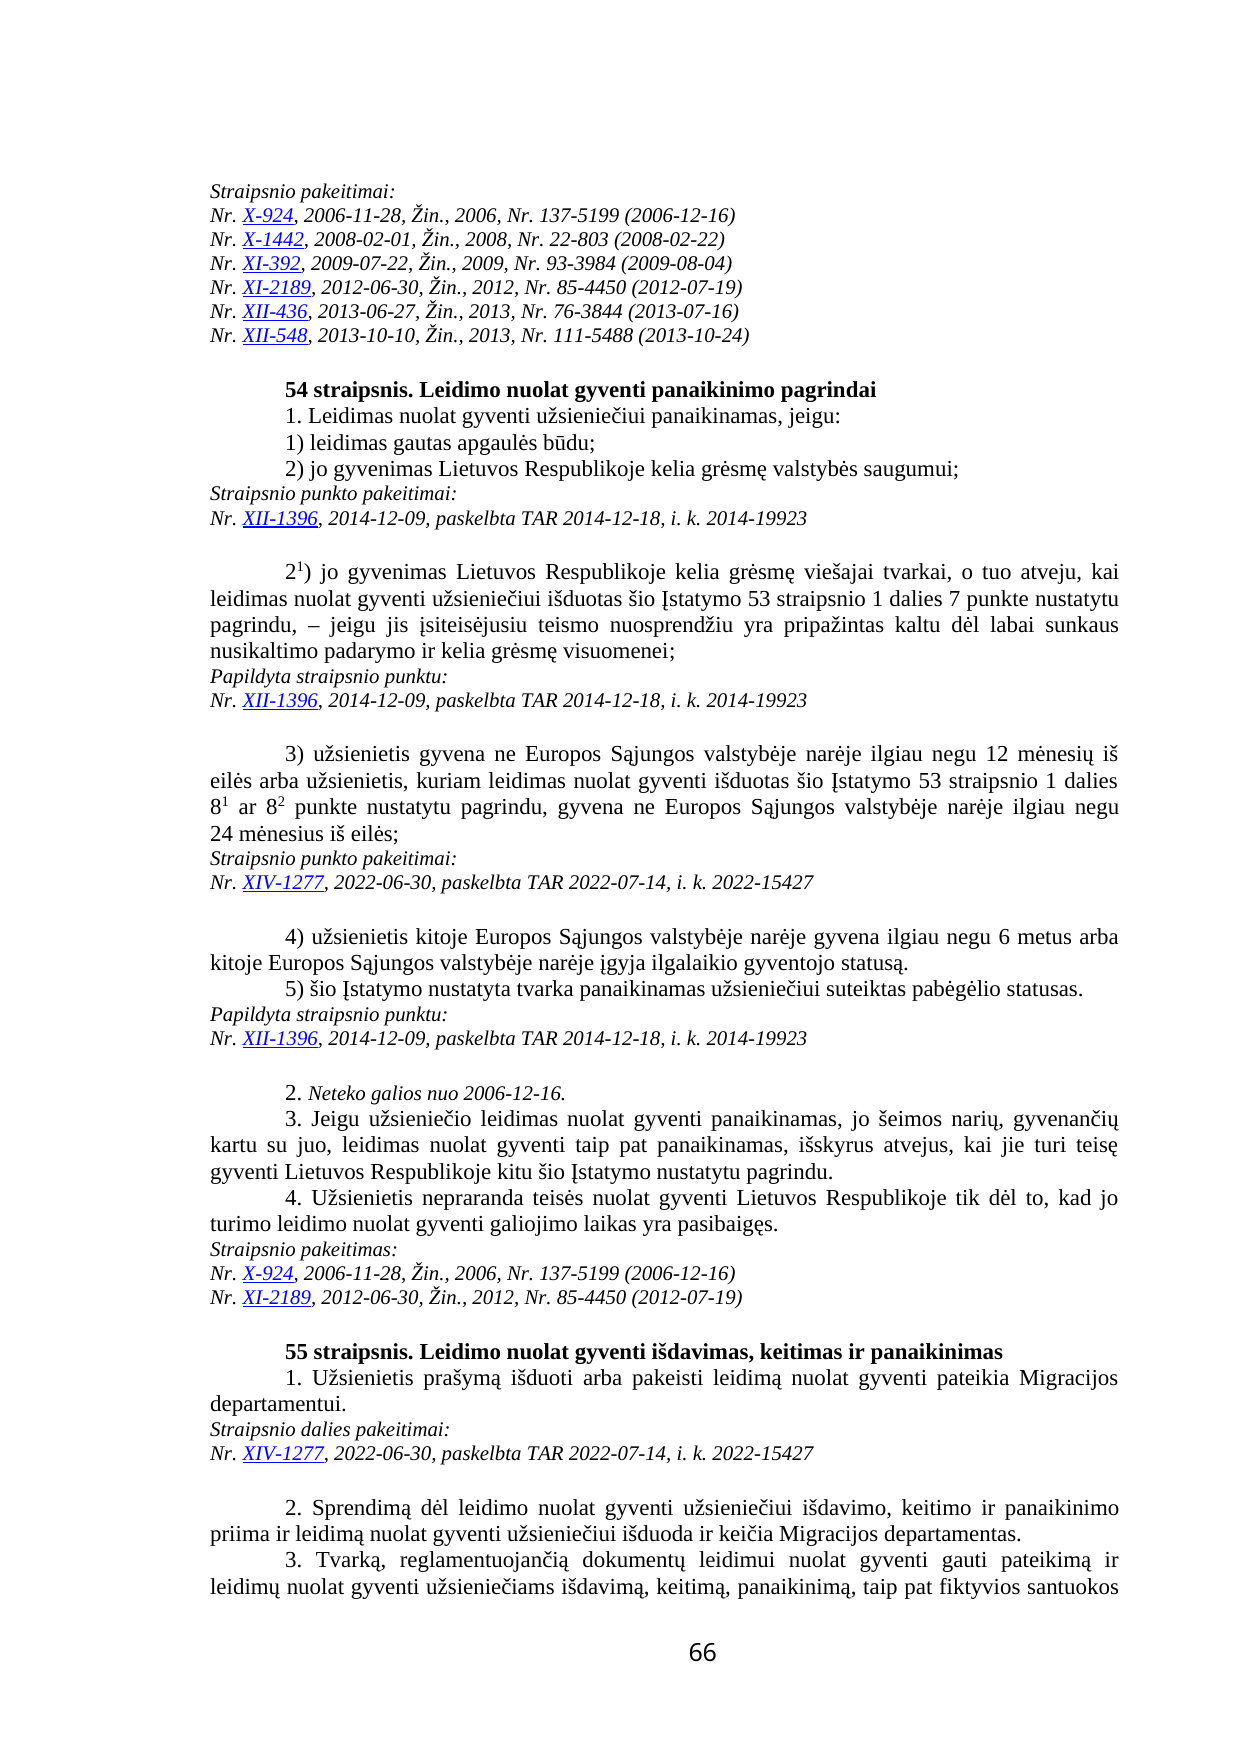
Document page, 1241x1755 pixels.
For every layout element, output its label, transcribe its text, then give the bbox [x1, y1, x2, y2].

text Nr. XIV-1277, 2022-06-30, paskelbta TAR 2022-07-14, i. k. 2022-15427 [210, 870, 1120, 894]
text Straipsnio pakeitimas: [210, 1237, 1120, 1261]
text Nr. X-924, 2006-11-28, Žin., 2006, Nr. 137-5199 (2006-12-16) [210, 203, 1120, 227]
text Nr. XII-1396, 2014-12-09, paskelbta TAR 2014-12-18, i. k. 2014-19923 [210, 505, 1120, 529]
text Straipsnio pakeitimai: [210, 179, 1120, 203]
text Nr. XIV-1277, 2022-06-30, paskelbta TAR 2022-07-14, i. k. 2022-15427 [210, 1441, 1120, 1465]
text 3. Jeigu užsieniečio leidimas nuolat gyventi panaikinamas, jo šeimos narių, gyvenančių kartu su juo, leidimas nuolat gyventi taip pat panaikinamas, išskyrus atvejus, kai jie turi teisę gyventi Lietuvos Respublikoje kitu šio Įstatymo nustatytu pagrindu. [210, 1105, 1120, 1184]
text Nr. XII-1396, 2014-12-09, paskelbta TAR 2014-12-18, i. k. 2014-19923 [210, 1026, 1120, 1050]
text Nr. XII-436, 2013-06-27, Žin., 2013, Nr. 76-3844 (2013-07-16) [210, 299, 1120, 323]
text Nr. X-1442, 2008-02-01, Žin., 2008, Nr. 22-803 (2008-02-22) [210, 227, 1120, 251]
text Straipsnio punkto pakeitimai: [210, 846, 1120, 870]
text Nr. XI-2189, 2012-06-30, Žin., 2012, Nr. 85-4450 (2012-07-19) [210, 275, 1120, 299]
text Nr. X-924, 2006-11-28, Žin., 2006, Nr. 137-5199 (2006-12-16) [210, 1261, 1120, 1285]
text 21) jo gyvenimas Lietuvos Respublikoje kelia grėsmę viešajai tvarkai, o tuo atveju, kai leidimas nuolat gyventi užsieniečiui išduotas šio Įstatymo 53 straipsnio 1 dalies 7 punkte nustatytu pagrindu, – jeigu jis įsiteisėjusiu teismo nuosprendžiu yra pripažintas kaltu dėl labai sunkaus nusikaltimo padarymo ir kelia grėsmę visuomenei; [210, 558, 1120, 664]
text 2) jo gyvenimas Lietuvos Respublikoje kelia grėsmę valstybės saugumui; [210, 455, 1120, 481]
text 2. Sprendimą dėl leidimo nuolat gyventi užsieniečiui išdavimo, keitimo ir panaikinimo priima ir leidimą nuolat gyventi užsieniečiui išduoda ir keičia Migracijos departamentas. [210, 1494, 1120, 1546]
text 4) užsienietis kitoje Europos Sąjungos valstybėje narėje gyvena ilgiau negu 6 metus arba kitoje Europos Sąjungos valstybėje narėje įgyja ilgalaikio gyventojo statusą. [210, 923, 1120, 976]
text Papildyta straipsnio punktu: [210, 664, 1120, 688]
text Nr. XII-548, 2013-10-10, Žin., 2013, Nr. 111-5488 (2013-10-24) [210, 323, 1120, 347]
text 3. Tvarką, reglamentuojančią dokumentų leidimui nuolat gyventi gauti pateikimą ir leidimų nuolat gyventi užsieniečiams išdavimą, keitimą, panaikinimą, taip pat fiktyvios santuokos [210, 1546, 1120, 1599]
text Nr. XI-2189, 2012-06-30, Žin., 2012, Nr. 85-4450 (2012-07-19) [210, 1285, 1120, 1309]
text 1) leidimas gautas apgaulės būdu; [210, 429, 1120, 455]
text Straipsnio punkto pakeitimai: [210, 481, 1120, 505]
text Straipsnio dalies pakeitimai: [210, 1417, 1120, 1441]
text 5) šio Įstatymo nustatyta tvarka panaikinamas užsieniečiui suteiktas pabėgėlio statusas. [210, 976, 1120, 1002]
text Papildyta straipsnio punktu: [210, 1002, 1120, 1026]
text Nr. XII-1396, 2014-12-09, paskelbta TAR 2014-12-18, i. k. 2014-19923 [210, 688, 1120, 712]
text 55 straipsnis. Leidimo nuolat gyventi išdavimas, keitimas ir panaikinimas [210, 1338, 1120, 1364]
text 3) užsienietis gyvena ne Europos Sąjungos valstybėje narėje ilgiau negu 12 mėnesių iš eilės arba užsienietis, kuriam leidimas nuolat gyventi išduotas šio Įstatymo 53 straipsnio 1 dalies 81 ar 82 punkte nustatytu pagrindu, gyvena ne Europos Sąjungos valstybėje narėje ilgiau negu 24 mėnesius iš eilės; [210, 741, 1120, 846]
text 4. Užsienietis nepraranda teisės nuolat gyventi Lietuvos Respublikoje tik dėl to, kad jo turimo leidimo nuolat gyventi galiojimo laikas yra pasibaigęs. [210, 1184, 1120, 1237]
text 1. Leidimas nuolat gyventi užsieniečiui panaikinamas, jeigu: [210, 402, 1120, 429]
text 2. Neteko galios nuo 2006-12-16. [210, 1079, 1120, 1105]
text 1. Užsienietis prašymą išduoti arba pakeisti leidimą nuolat gyventi pateikia Migracijos departamentui. [210, 1364, 1120, 1417]
text 54 straipsnis. Leidimo nuolat gyventi panaikinimo pagrindai [210, 376, 1120, 402]
text Nr. XI-392, 2009-07-22, Žin., 2009, Nr. 93-3984 (2009-08-04) [210, 251, 1120, 275]
